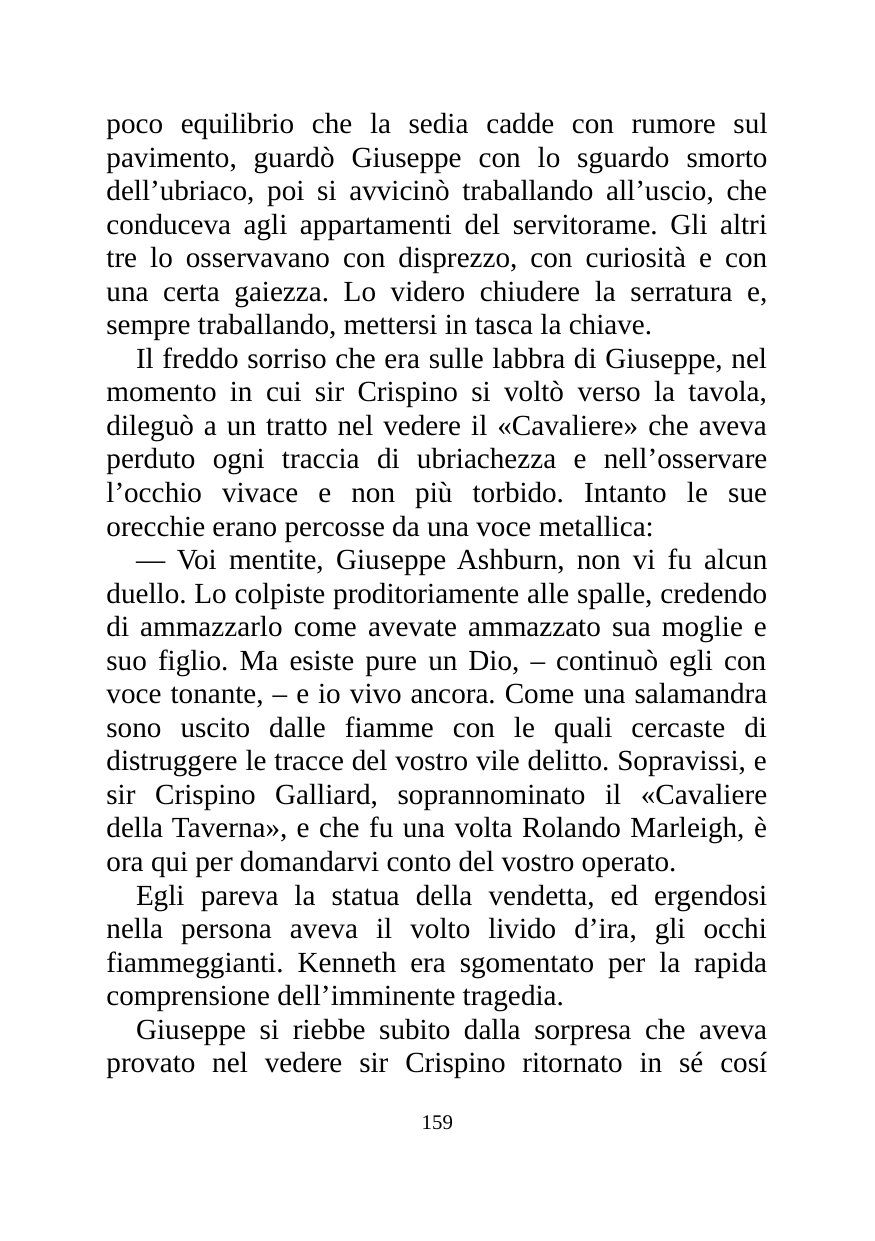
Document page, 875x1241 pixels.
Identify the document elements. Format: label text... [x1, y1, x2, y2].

text Egli pareva la statua della vendetta, ed ergendosi nella persona aveva il volto livido d’ira, gli occhi fiammeggianti. Kenneth era sgomentato per la rapida comprensione dell’imminente tragedia. [106, 878, 768, 1012]
text Giuseppe si riebbe subito dalla sorpresa che aveva provato nel vedere sir Crispino ritornato in sé cosí [106, 1012, 768, 1079]
text — Voi mentite, Giuseppe Ashburn, non vi fu alcun duello. Lo colpiste proditoriamente alle spalle, credendo di ammazzarlo come avevate ammazzato sua moglie e suo figlio. Ma esiste pure un Dio, – continuò egli con voce tonante, – e io vivo ancora. Come una salamandra sono uscito dalle fiamme con le quali cercaste di distruggere le tracce del vostro vile delitto. Sopravissi, e sir Crispino Galliard, soprannominato il «Cavaliere della Taverna», e che fu una volta Rolando Marleigh, è ora qui per domandarvi conto del vostro operato. [106, 542, 768, 878]
text Il freddo sorriso che era sulle labbra di Giuseppe, nel momento in cui sir Crispino si voltò verso la tavola, dileguò a un tratto nel vedere il «Cavaliere» che aveva perduto ogni traccia di ubriachezza e nell’osservare l’occhio vivace e non più torbido. Intanto le sue orecchie erano percosse da una voce metallica: [106, 341, 768, 542]
text poco equilibrio che la sedia cadde con rumore sul pavimento, guardò Giuseppe con lo sguardo smorto dell’ubriaco, poi si avvicinò traballando all’uscio, che conduceva agli appartamenti del servitorame. Gli altri tre lo osservavano con disprezzo, con curiosità e con una certa gaiezza. Lo videro chiudere la serratura e, sempre traballando, mettersi in tasca la chiave. [106, 106, 768, 341]
